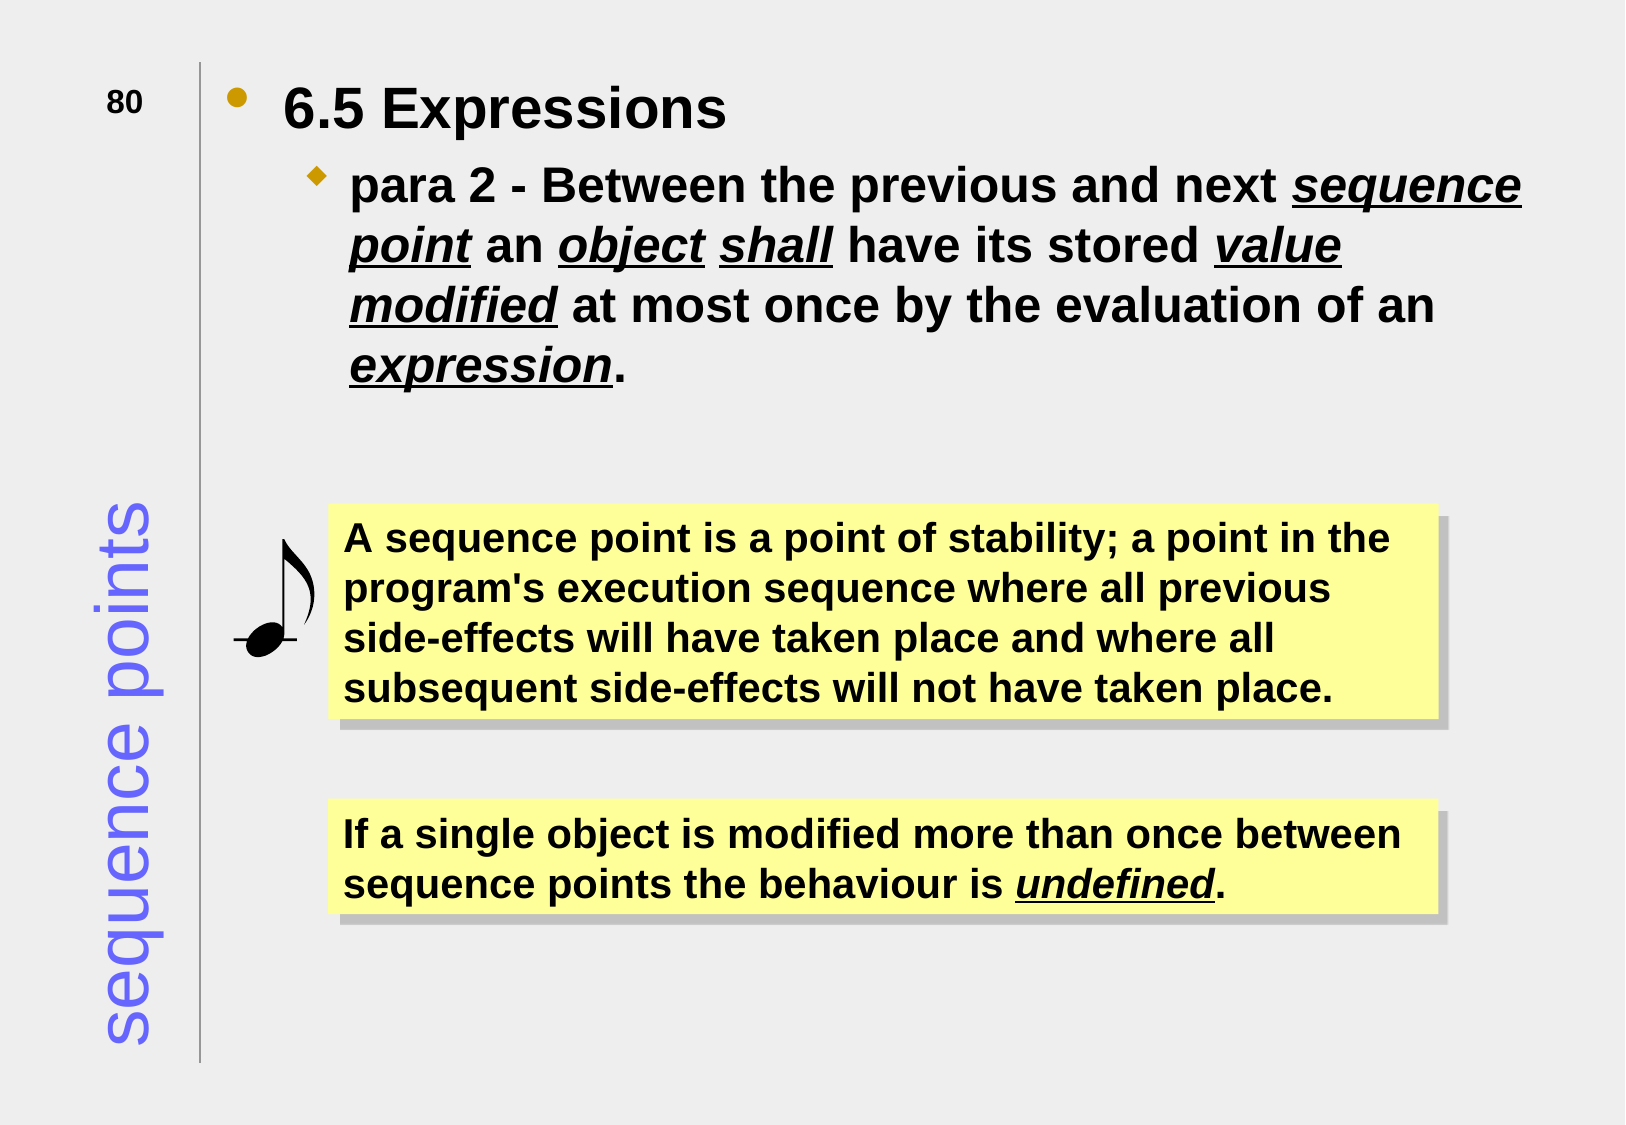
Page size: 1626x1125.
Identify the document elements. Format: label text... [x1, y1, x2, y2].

list 6.5 Expressions para 2 - Between the previous and next sequence point an object shall have its stored value modified at most once by the evaluation of an expression. [212, 62, 1550, 1063]
text_box [233, 539, 315, 658]
text_box If a single object is modified more than once between sequence points the behaviour is undefined. [328, 798, 1439, 915]
title sequence points [50, 187, 188, 1063]
text_box A sequence point is a point of stability; a point in the program's execution sequence where all previous side-effects will have taken place and where all subsequent side-effects will not have taken place. [328, 503, 1439, 720]
